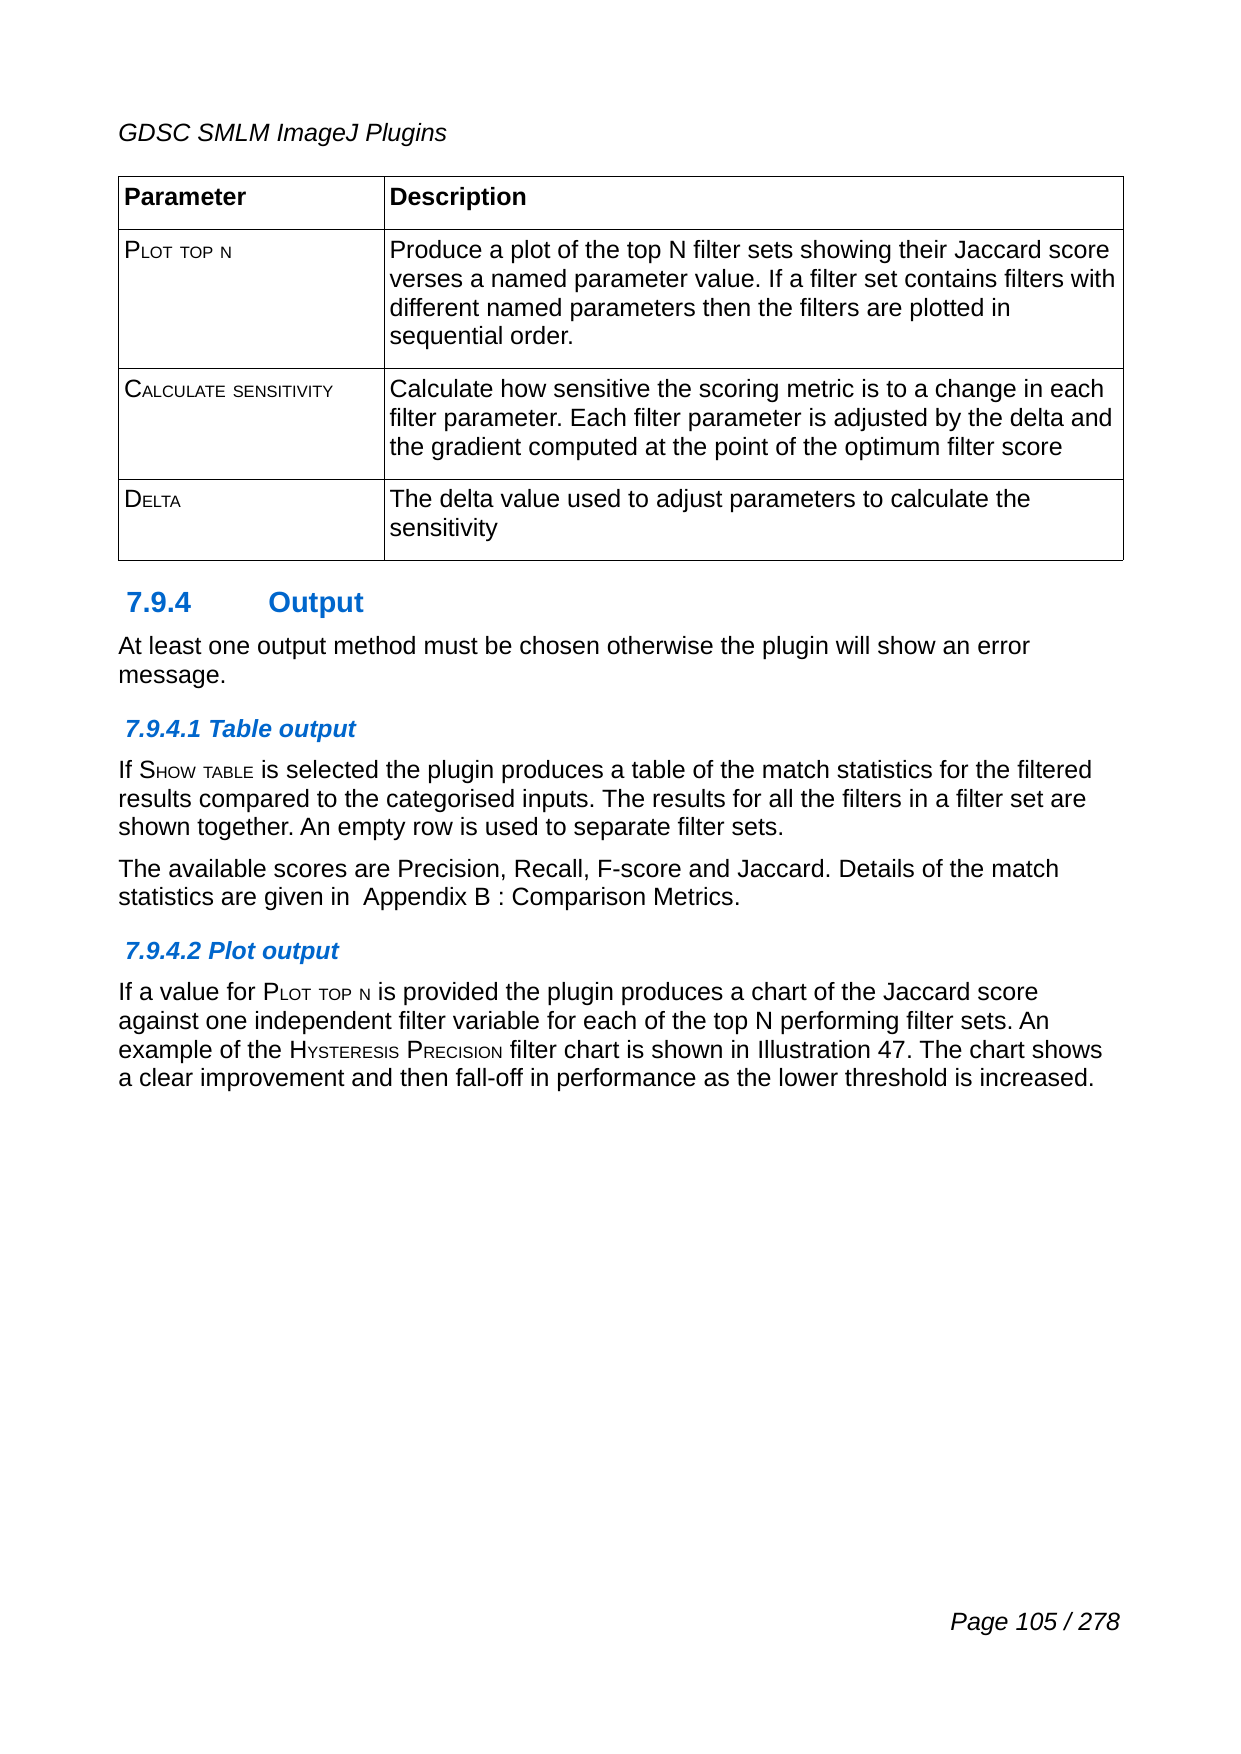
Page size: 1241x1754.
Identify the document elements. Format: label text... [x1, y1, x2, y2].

table_header Parameter [119, 177, 384, 229]
table_cell Produce a plot of the top N filter sets showing their Jaccard score verses a named parameter value. If a filter set contains filters with different named parameters then the filters are plotted in sequential order. [385, 230, 1123, 368]
subtitle Output [118, 585, 1122, 619]
subtitle Table output [118, 714, 1122, 742]
text If a value for Plot top n is provided the plugin produces a chart of the Jaccard score against one independent filter variable for each of the top N performing filter sets. An example of the Hysteresis Precision filter chart is shown in Illustration 47. The chart shows a clear improvement and then fall-off in performance as the lower threshold is increased. [118, 977, 1122, 1092]
table_header Description [385, 177, 1123, 229]
text If Show table is selected the plugin produces a table of the match statistics for the filtered results compared to the categorised inputs. The results for all the filters in a filter set are shown together. An empty row is used to separate filter sets. [118, 755, 1122, 841]
table_cell The delta value used to adjust parameters to calculate the sensitivity [385, 480, 1123, 560]
table_cell Calculate sensitivity [119, 369, 384, 478]
text The available scores are Precision, Recall, F-score and Jaccard. Details of the match statistics are given in Appendix B : Comparison Metrics. [118, 853, 1122, 911]
subtitle Plot output [118, 936, 1122, 964]
text At least one output method must be chosen otherwise the plugin will show an error message. [118, 631, 1122, 689]
table_cell Calculate how sensitive the scoring metric is to a change in each filter parameter. Each filter parameter is adjusted by the delta and the gradient computed at the point of the optimum filter score [385, 369, 1123, 478]
table_cell Delta [119, 480, 384, 560]
table_cell Plot top n [119, 230, 384, 368]
